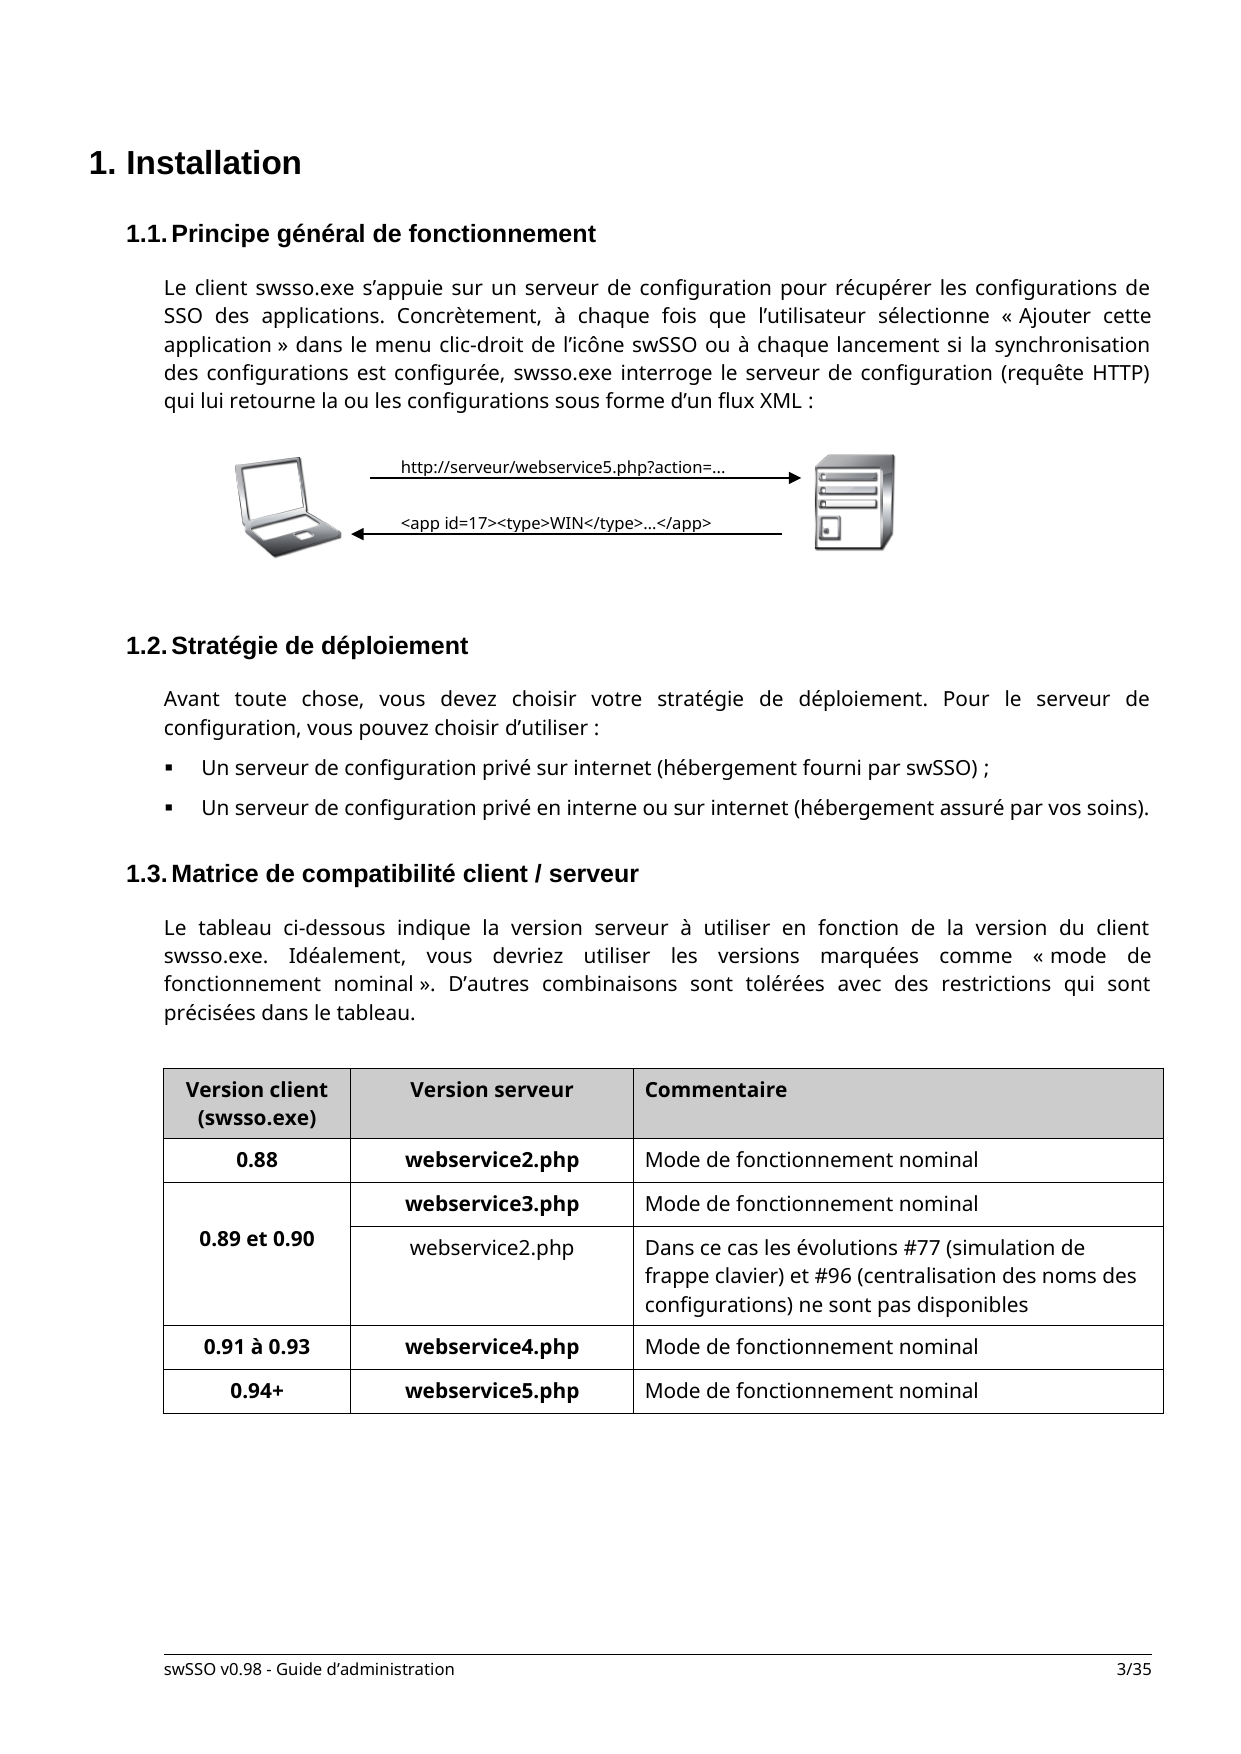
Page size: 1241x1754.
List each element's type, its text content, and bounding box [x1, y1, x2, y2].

text Avant toute chose, vous devez choisir votre stratégie de déploiement. Pour le serveur de configuration, vous pouvez choisir d’utiliser : [164, 684, 1152, 741]
list Un serveur de configuration privé sur internet (hébergement fourni par swSSO) ; [164, 753, 1152, 781]
table_header Version client (swsso.exe) [164, 1069, 350, 1138]
table_cell 0.94+ [164, 1370, 350, 1413]
list Un serveur de configuration privé en interne ou sur internet (hébergement assuré par vos soins). [164, 793, 1152, 821]
subtitle Principe général de fonctionnement [126, 219, 1152, 248]
table_cell webservice2.php [351, 1139, 633, 1182]
subtitle Stratégie de déploiement [126, 631, 1152, 659]
table_cell webservice3.php [351, 1183, 633, 1226]
table_header Version serveur [351, 1069, 633, 1138]
picture [207, 424, 367, 588]
table_cell webservice4.php [351, 1326, 633, 1369]
table_header Commentaire [634, 1069, 1163, 1138]
text <app id=17><type>WIN</type>…</app> [401, 512, 766, 531]
table_cell 0.91 à 0.93 [164, 1326, 350, 1369]
subtitle Matrice de compatibilité client / serveur [126, 859, 1152, 888]
text http://serveur/webservice5.php?action=... [401, 456, 766, 475]
subtitle Installation [89, 143, 1152, 182]
table_cell Mode de fonctionnement nominal [634, 1326, 1163, 1369]
text Le tableau ci-dessous indique la version serveur à utiliser en fonction de la version du client swsso.exe. Idéalement, vous devriez utiliser les versions marquées comme « mode de fonctionnement nominal ». D’autres combinaisons sont tolérées avec des restrictions qui sont précisées dans le tableau. [164, 913, 1152, 1026]
table_cell 0.89 et 0.90 [164, 1183, 350, 1325]
picture [774, 419, 935, 584]
text Le client swsso.exe s’appuie sur un serveur de configuration pour récupérer les configurations de SSO des applications. Concrètement, à chaque fois que l’utilisateur sélectionne « Ajouter cette application » dans le menu clic-droit de l’icône swSSO ou à chaque lancement si la synchronisation des configurations est configurée, swsso.exe interroge le serveur de configuration (requête HTTP) qui lui retourne la ou les configurations sous forme d’un flux XML : [164, 273, 1152, 415]
table_cell 0.88 [164, 1139, 350, 1182]
table_cell Dans ce cas les évolutions #77 (simulation de frappe clavier) et #96 (centralisation des noms des configurations) ne sont pas disponibles [634, 1227, 1163, 1325]
table_cell Mode de fonctionnement nominal [634, 1370, 1163, 1413]
table_cell webservice2.php [351, 1227, 633, 1325]
table_cell Mode de fonctionnement nominal [634, 1183, 1163, 1226]
table_cell Mode de fonctionnement nominal [634, 1139, 1163, 1182]
table_cell webservice5.php [351, 1370, 633, 1413]
